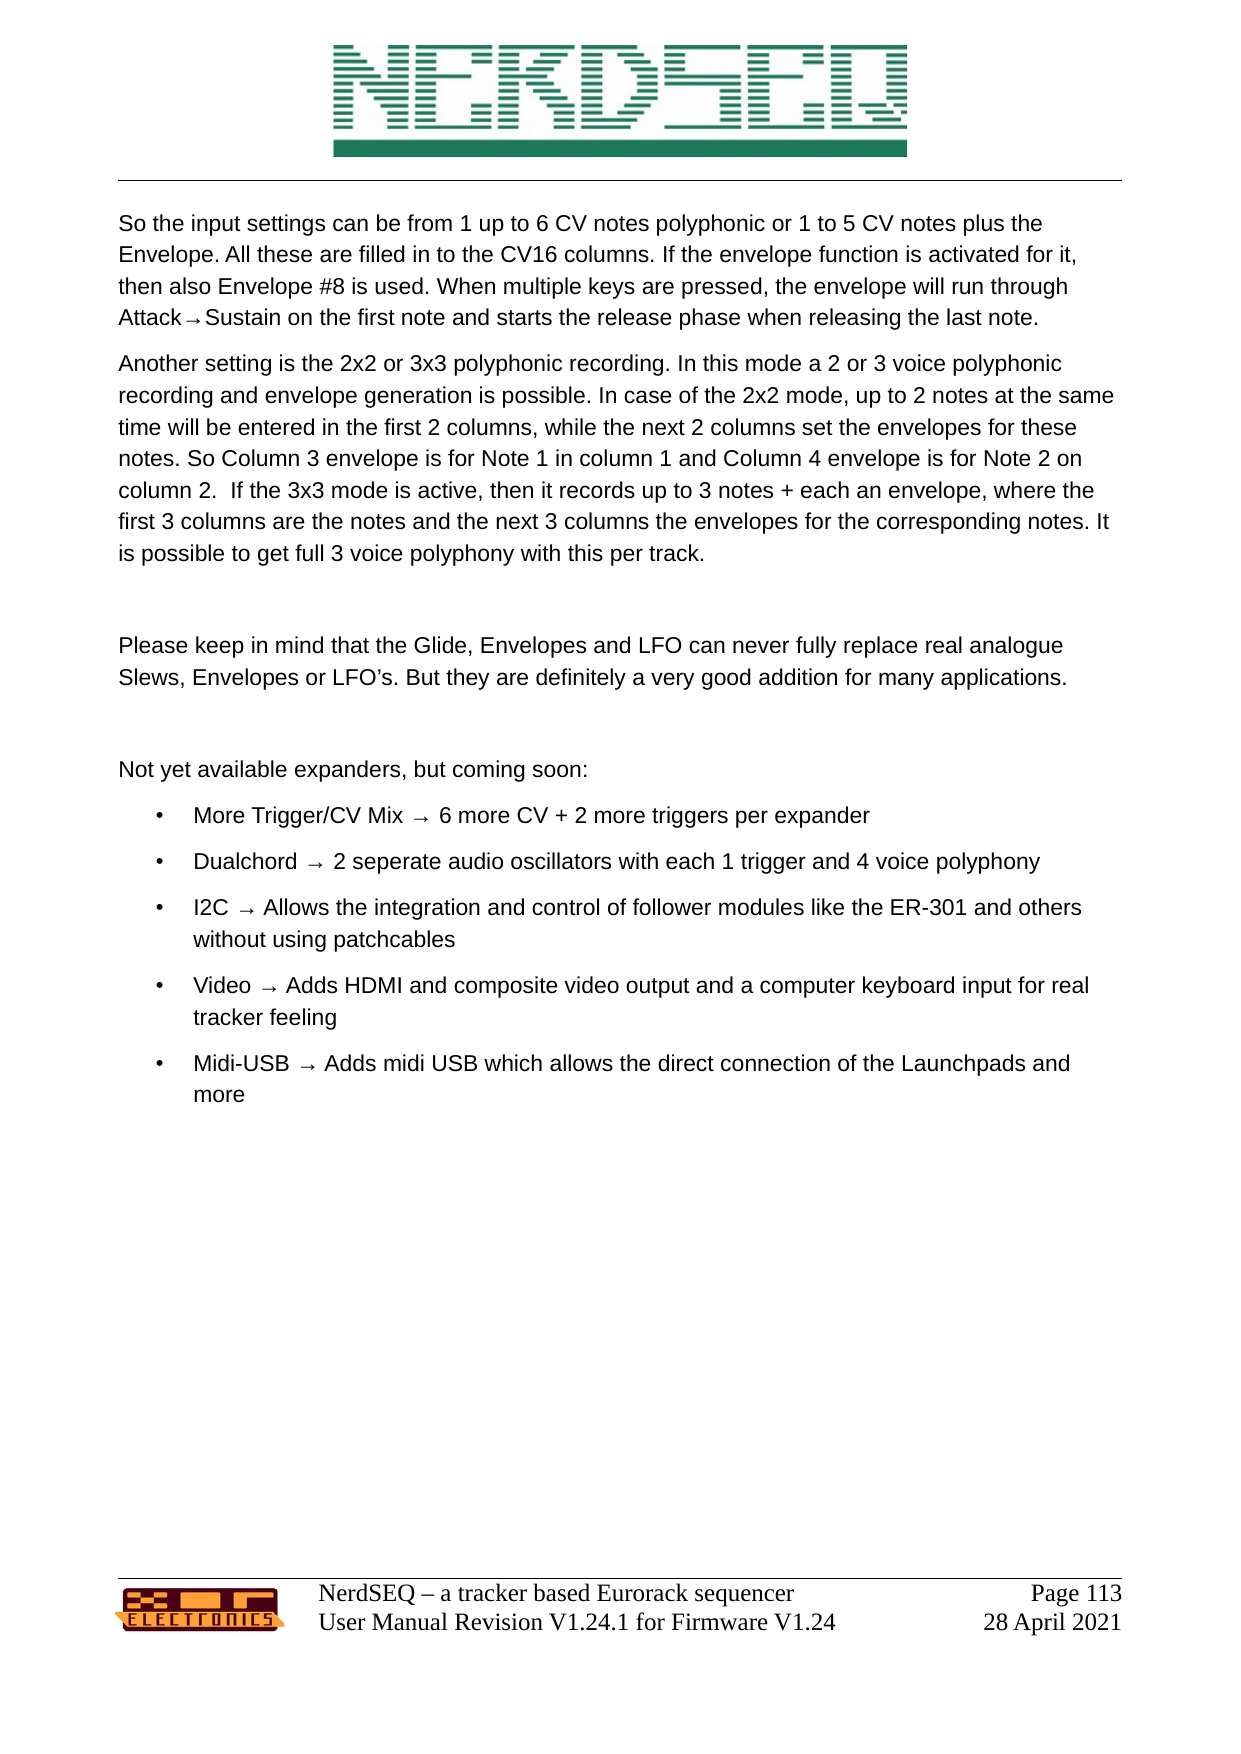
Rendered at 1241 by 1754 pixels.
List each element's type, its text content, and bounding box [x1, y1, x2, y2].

text Another setting is the 2x2 or 3x3 polyphonic recording. In this mode a 2 or 3 voice polyphonic recording and envelope generation is possible. In case of the 2x2 mode, up to 2 notes at the same time will be entered in the first 2 columns, while the next 2 columns set the envelopes for these notes. So Column 3 envelope is for Note 1 in column 1 and Column 4 envelope is for Note 2 on column 2. If the 3x3 mode is active, then it records up to 3 notes + each an envelope, where the first 3 columns are the notes and the next 3 columns the envelopes for the corresponding notes. It is possible to get full 3 voice polyphony with this per track. [118, 350, 1122, 566]
picture [333, 45, 908, 157]
text Please keep in mind that the Glide, Envelopes and LFO can never fully replace real analogue Slews, Envelopes or LFO’s. But they are definitely a very good addition for many applications. [118, 632, 1122, 690]
list More Trigger/CV Mix → 6 more CV + 2 more triggers per expander [156, 802, 1122, 828]
list Midi-USB → Adds midi USB which allows the direct connection of the Launchpads and more [156, 1050, 1122, 1108]
text Not yet available expanders, but coming soon: [118, 756, 1122, 782]
text So the input settings can be from 1 up to 6 CV notes polyphonic or 1 to 5 CV notes plus the Envelope. All these are filled in to the CV16 columns. If the envelope function is activated for it, then also Envelope #8 is used. When multiple keys are pressed, the envelope will run through Attack→Sustain on the first note and starts the release phase when releasing the last note. [118, 209, 1122, 331]
list Dualchord → 2 seperate audio oscillators with each 1 trigger and 4 voice polyphony [156, 848, 1122, 874]
list I2C → Allows the integration and control of follower modules like the ER-301 and others without using patchcables [156, 894, 1122, 952]
list Video → Adds HDMI and composite video output and a computer keyboard input for real tracker feeling [156, 972, 1122, 1030]
picture [115, 1584, 285, 1634]
